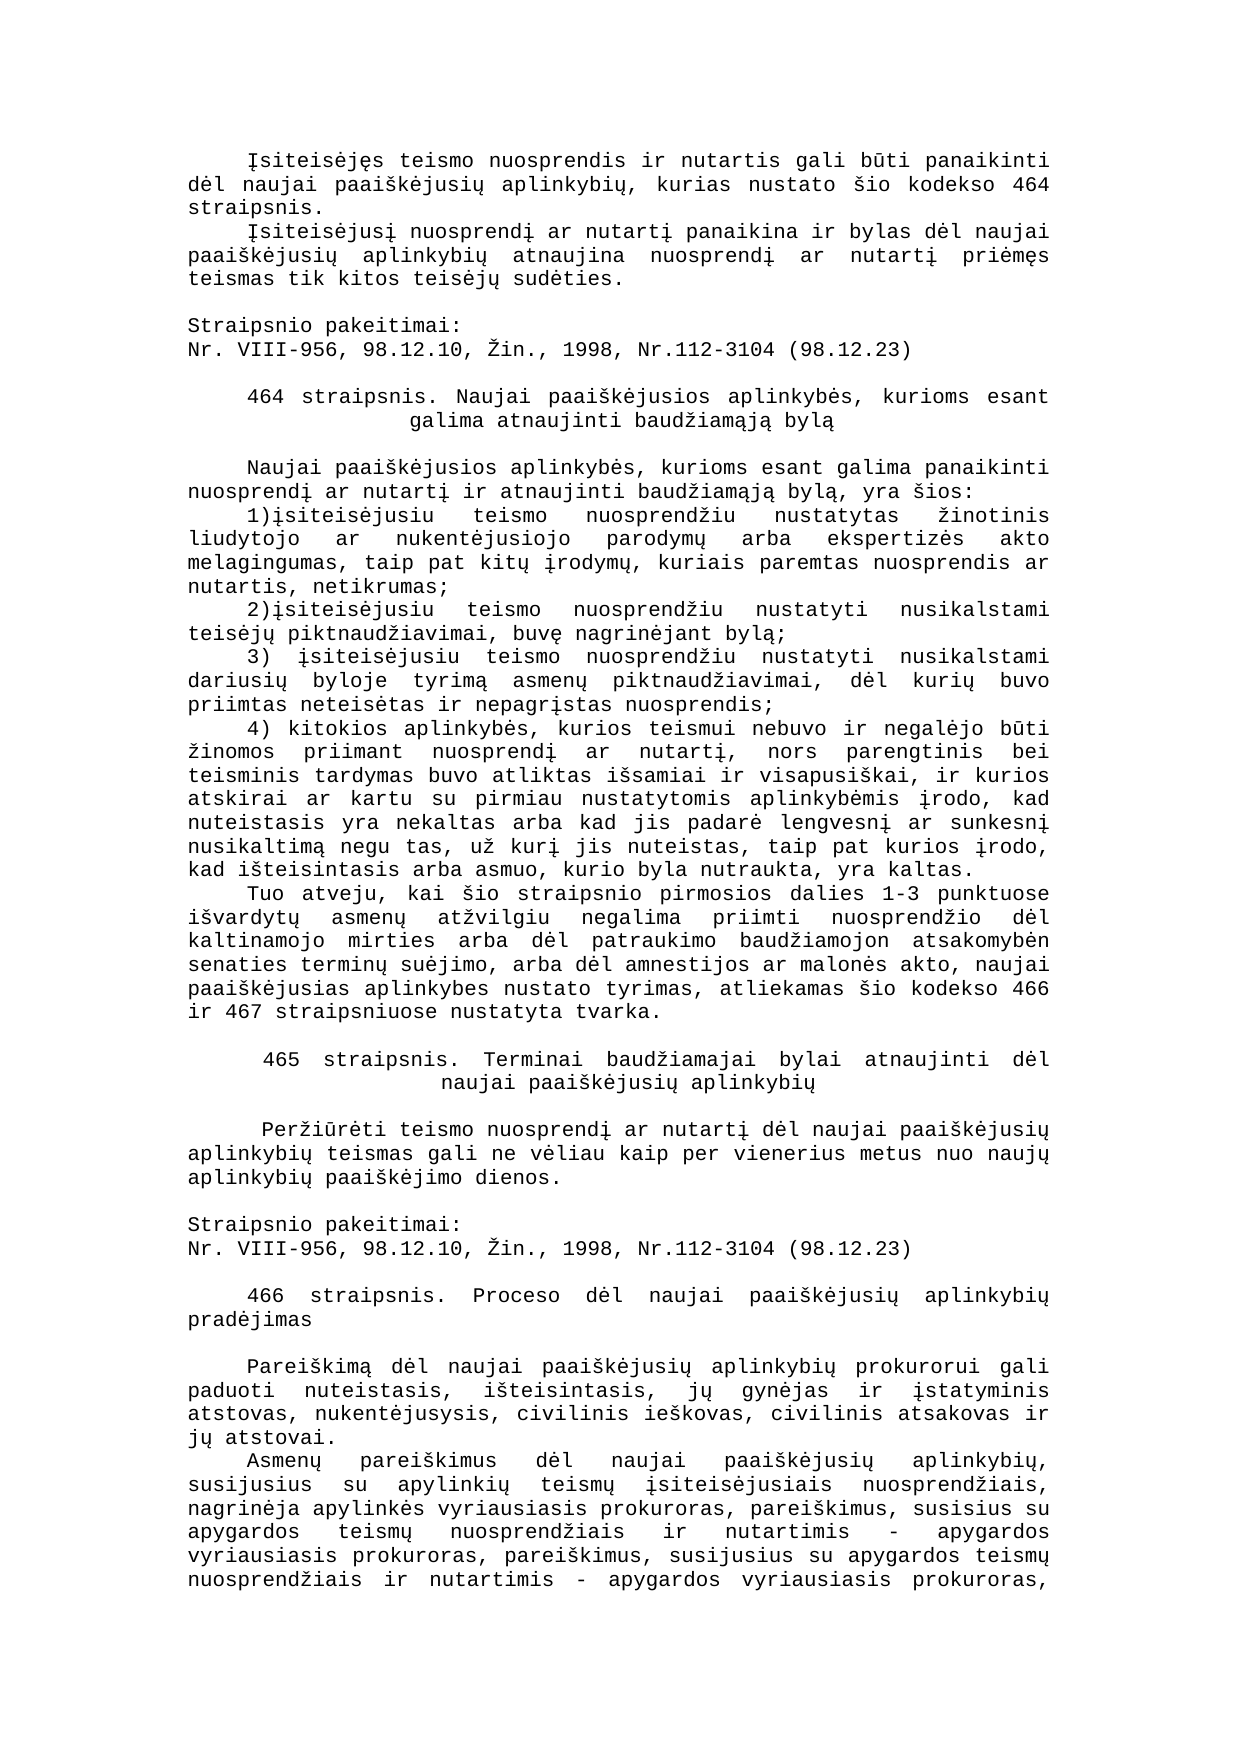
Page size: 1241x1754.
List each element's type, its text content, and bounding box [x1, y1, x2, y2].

text 4) kitokios aplinkybės, kurios teismui nebuvo ir negalėjo būti žinomos priimant nuosprendį ar nutartį, nors parengtinis bei teisminis tardymas buvo atliktas išsamiai ir visapusiškai, ir kurios atskirai ar kartu su pirmiau nustatytomis aplinkybėmis įrodo, kad nuteistasis yra nekaltas arba kad jis padarė lengvesnį ar sunkesnį nusikaltimą negu tas, už kurį jis nuteistas, taip pat kurios įrodo, kad išteisintasis arba asmuo, kurio byla nutraukta, yra kaltas. [187, 717, 1050, 883]
text 2)įsiteisėjusiu teismo nuosprendžiu nustatyti nusikalstami teisėjų piktnaudžiavimai, buvę nagrinėjant bylą; [187, 599, 1050, 647]
text Straipsnio pakeitimai: [187, 1214, 1050, 1238]
text Naujai paaiškėjusios aplinkybės, kurioms esant galima panaikinti nuosprendį ar nutartį ir atnaujinti baudžiamąją bylą, yra šios: [187, 457, 1050, 505]
text Asmenų pareiškimus dėl naujai paaiškėjusių aplinkybių, susijusius su apylinkių teismų įsiteisėjusiais nuosprendžiais, nagrinėja apylinkės vyriausiasis prokuroras, pareiškimus, susisius su apygardos teismų nuosprendžiais ir nutartimis - apy­gardos vyriausiasis prokuroras, pareiškimus, susijusius su apygardos teismų nuosprendžiais ir nutartimis - apygardos vyriausiasis prokuroras, [187, 1451, 1050, 1592]
text Nr. VIII-956, 98.12.10, Žin., 1998, Nr.112-3104 (98.12.23) [187, 1238, 1050, 1261]
text Tuo atveju, kai šio straipsnio pirmosios dalies 1-3 punktuose išvardytų asmenų atžvilgiu negalima priimti nuosprendžio dėl kaltinamojo mirties arba dėl patraukimo baudžiamojon atsakomybėn senaties terminų suėjimo, arba dėl amnestijos ar malonės akto, naujai paaiškėjusias aplinkybes nustato tyrimas, atliekamas šio kodekso 466 ir 467 straipsniuose nustatyta tvarka. [187, 883, 1050, 1025]
text Nr. VIII-956, 98.12.10, Žin., 1998, Nr.112-3104 (98.12.23) [187, 339, 1050, 363]
text 465 straipsnis. Terminai baudžiamajai bylai atnaujinti dėl naujai paaiškėjusių aplinkybių [262, 1048, 1050, 1096]
text Įsiteisėjusį nuosprendį ar nutartį panaikina ir bylas dėl naujai paaiškėjusių aplinkybių atnaujina nuosprendį ar nutartį priėmęs teismas tik kitos teisėjų sudėties. [187, 221, 1050, 292]
text 1)įsiteisėjusiu teismo nuosprendžiu nustatytas žinotinis liudytojo ar nukentėjusiojo parodymų arba ekspertizės akto melagingumas, taip pat kitų įrodymų, kuriais paremtas nuosprendis ar nutartis, netikrumas; [187, 505, 1050, 599]
text Pareiškimą dėl naujai paaiškėjusių aplinkybių prokurorui gali paduoti nuteistasis, išteisintasis, jų gynėjas ir įstatyminis atstovas, nukentėjusysis, civilinis ieškovas, civilinis atsakovas ir jų atstovai. [187, 1356, 1050, 1451]
text Straipsnio pakeitimai: [187, 316, 1050, 339]
text 466 straipsnis. Proceso dėl naujai paaiškėjusių aplinkybių pradėjimas [187, 1285, 1050, 1332]
text 464 straipsnis. Naujai paaiškėjusios aplinkybės, kurioms esant galima atnaujinti baudžiamąją bylą [247, 386, 1050, 434]
text Įsiteisėjęs teismo nuosprendis ir nutartis gali būti panaikinti dėl naujai paaiškėjusių aplinkybių, kurias nustato šio kodekso 464 straipsnis. [187, 150, 1050, 221]
text 3) įsiteisėjusiu teismo nuosprendžiu nustatyti nusikalstami dariusių byloje tyrimą asmenų piktnaudžiavimai, dėl kurių buvo priimtas neteisėtas ir nepagrįstas nuosprendis; [187, 647, 1050, 717]
text Peržiūrėti teismo nuosprendį ar nutartį dėl naujai paaiškėjusių aplinkybių teismas gali ne vėliau kaip per vienerius metus nuo naujų aplinkybių paaiškėjimo dienos. [187, 1119, 1050, 1190]
